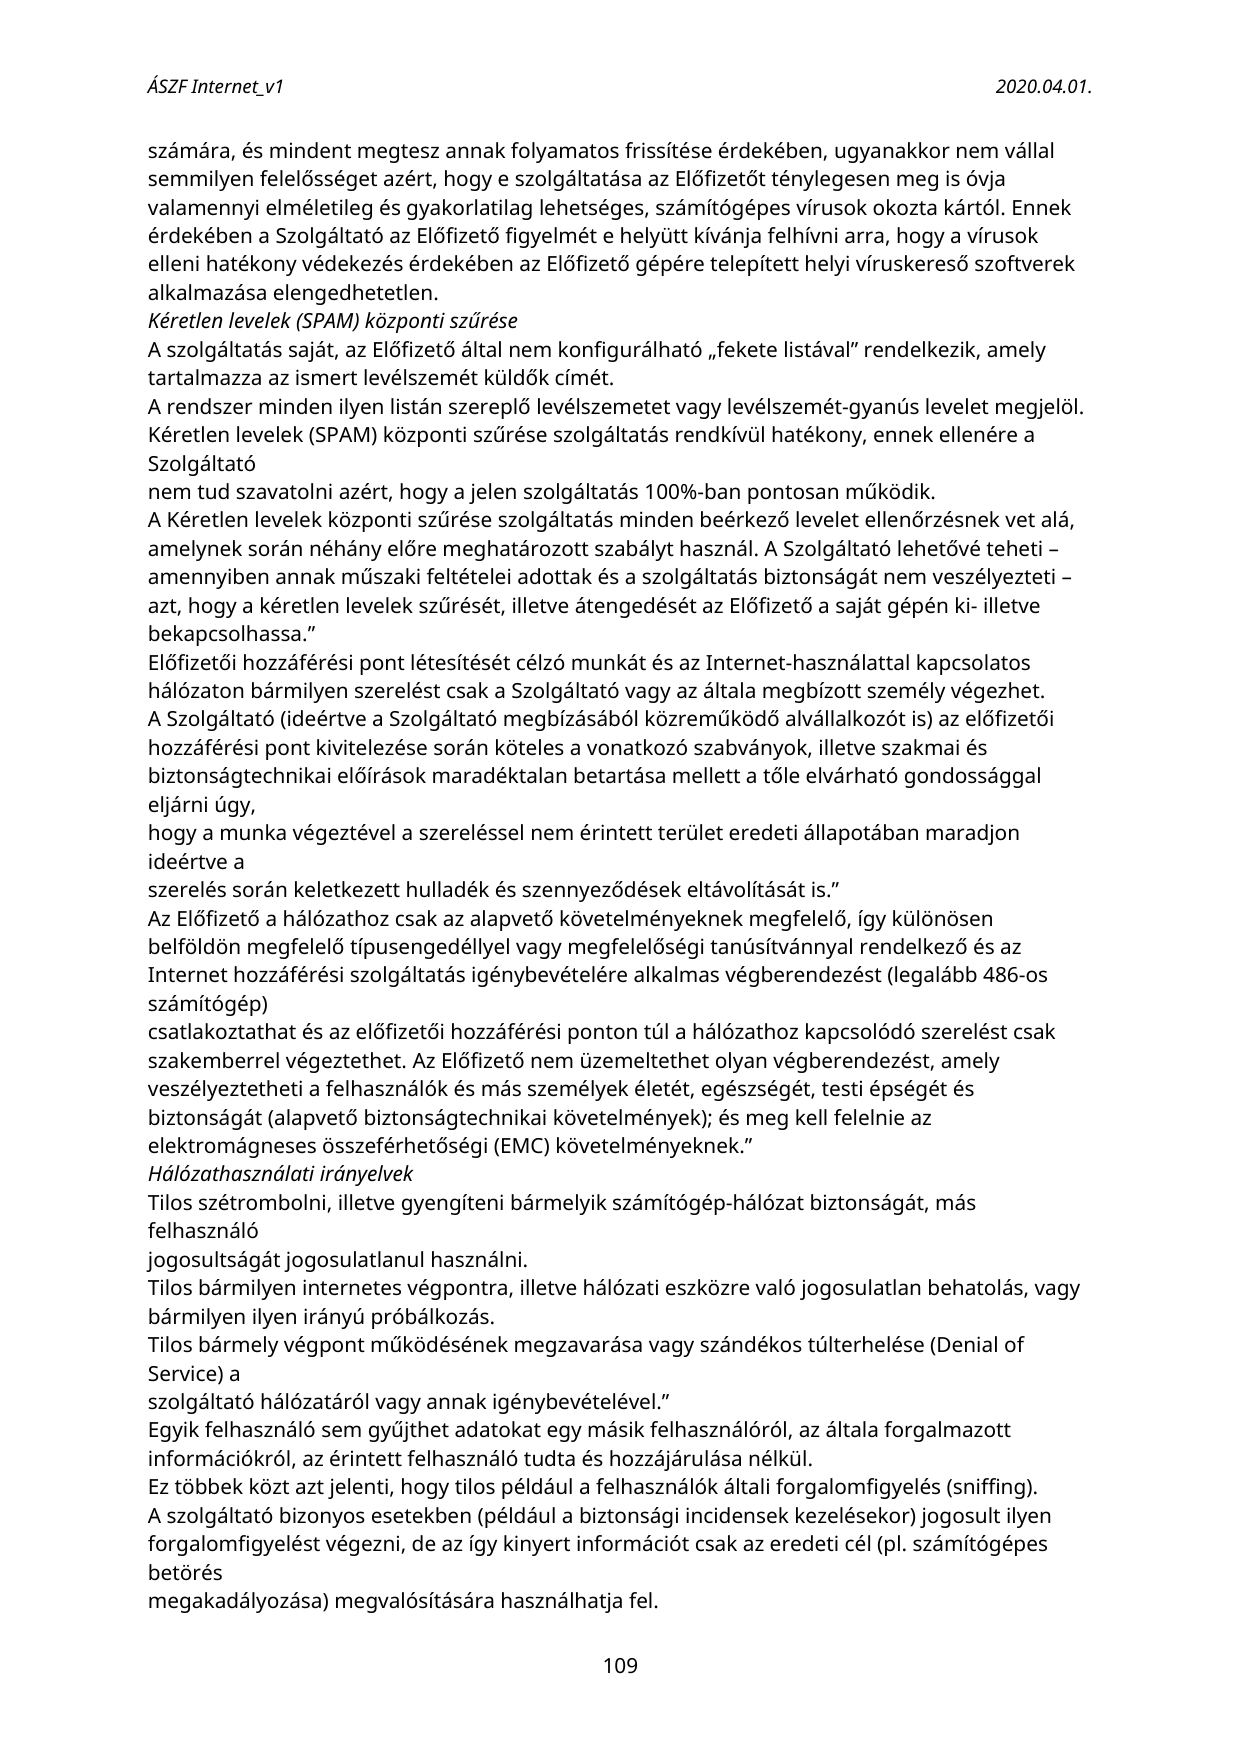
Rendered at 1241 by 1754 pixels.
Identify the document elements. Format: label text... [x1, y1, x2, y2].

text tartalmazza az ismert levélszemét küldők címét. [148, 363, 1092, 392]
text amennyiben annak műszaki feltételei adottak és a szolgáltatás biztonságát nem veszélyezteti – azt, hogy a kéretlen levelek szűrését, illetve átengedését az Előfizető a saját gépén ki- illetve bekapcsolhassa.” [148, 562, 1092, 648]
text A Kéretlen levelek központi szűrése szolgáltatás minden beérkező levelet ellenőrzésnek vet alá, [148, 506, 1092, 534]
text Tilos szétrombolni, illetve gyengíteni bármelyik számítógép-hálózat biztonságát, más felhasználó [148, 1188, 1092, 1245]
text A szolgáltatás saját, az Előfizető által nem konfigurálható „fekete listával” rendelkezik, amely [148, 335, 1092, 363]
text szolgáltató hálózatáról vagy annak igénybevételével.” [148, 1387, 1092, 1416]
text Egyik felhasználó sem gyűjthet adatokat egy másik felhasználóról, az általa forgalmazott [148, 1416, 1092, 1444]
text Tilos bármely végpont működésének megzavarása vagy szándékos túlterhelése (Denial of Service) a [148, 1330, 1092, 1387]
text Kéretlen levelek (SPAM) központi szűrése [148, 306, 1092, 335]
text A Szolgáltató (ideértve a Szolgáltató megbízásából közreműködő alvállalkozót is) az előfizetői [148, 704, 1092, 733]
text biztonságtechnikai előírások maradéktalan betartása mellett a tőle elvárható gondossággal eljárni úgy, [148, 761, 1092, 818]
text nem tud szavatolni azért, hogy a jelen szolgáltatás 100%-ban pontosan működik. [148, 477, 1092, 506]
text információkról, az érintett felhasználó tudta és hozzájárulása nélkül. [148, 1444, 1092, 1472]
text Előfizetői hozzáférési pont létesítését célzó munkát és az Internet-használattal kapcsolatos [148, 648, 1092, 676]
text A rendszer minden ilyen listán szereplő levélszemetet vagy levélszemét-gyanús levelet megjelöl. [148, 392, 1092, 420]
text szakemberrel végeztethet. Az Előfizető nem üzemeltethet olyan végberendezést, amely veszélyeztetheti a felhasználók és más személyek életét, egészségét, testi épségét és biztonságát (alapvető biztonságtechnikai követelmények); és meg kell felelnie az elektromágneses összeférhetőségi (EMC) követelményeknek.” [148, 1046, 1092, 1159]
text jogosultságát jogosulatlanul használni. [148, 1245, 1092, 1273]
text Hálózathasználati irányelvek [148, 1159, 1092, 1188]
text Kéretlen levelek (SPAM) központi szűrése szolgáltatás rendkívül hatékony, ennek ellenére a Szolgáltató [148, 420, 1092, 477]
text bármilyen ilyen irányú próbálkozás. [148, 1302, 1092, 1330]
text csatlakoztathat és az előfizetői hozzáférési ponton túl a hálózathoz kapcsolódó szerelést csak [148, 1017, 1092, 1046]
text hogy a munka végeztével a szereléssel nem érintett terület eredeti állapotában maradjon ideértve a [148, 818, 1092, 875]
text Ez többek közt azt jelenti, hogy tilos például a felhasználók általi forgalomfigyelés (sniffing). [148, 1472, 1092, 1501]
text hozzáférési pont kivitelezése során köteles a vonatkozó szabványok, illetve szakmai és [148, 733, 1092, 761]
text amelynek során néhány előre meghatározott szabályt használ. A Szolgáltató lehetővé teheti – [148, 534, 1092, 562]
text belföldön megfelelő típusengedéllyel vagy megfelelőségi tanúsítvánnyal rendelkező és az Internet hozzáférési szolgáltatás igénybevételére alkalmas végberendezést (legalább 486-os számítógép) [148, 932, 1092, 1017]
text Tilos bármilyen internetes végpontra, illetve hálózati eszközre való jogosulatlan behatolás, vagy [148, 1273, 1092, 1302]
text megakadályozása) megvalósítására használhatja fel. [148, 1586, 1092, 1614]
text szerelés során keletkezett hulladék és szennyeződések eltávolítását is.” [148, 875, 1092, 904]
text forgalomfigyelést végezni, de az így kinyert információt csak az eredeti cél (pl. számítógépes betörés [148, 1529, 1092, 1586]
text számára, és mindent megtesz annak folyamatos frissítése érdekében, ugyanakkor nem vállal semmilyen felelősséget azért, hogy e szolgáltatása az Előfizetőt ténylegesen meg is óvja valamennyi elméletileg és gyakorlatilag lehetséges, számítógépes vírusok okozta kártól. Ennek érdekében a Szolgáltató az Előfizető figyelmét e helyütt kívánja felhívni arra, hogy a vírusok elleni hatékony védekezés érdekében az Előfizető gépére telepített helyi víruskereső szoftverek alkalmazása elengedhetetlen. [148, 136, 1092, 306]
text hálózaton bármilyen szerelést csak a Szolgáltató vagy az általa megbízott személy végezhet. [148, 676, 1092, 704]
text A szolgáltató bizonyos esetekben (például a biztonsági incidensek kezelésekor) jogosult ilyen [148, 1501, 1092, 1529]
text Az Előfizető a hálózathoz csak az alapvető követelményeknek megfelelő, így különösen [148, 904, 1092, 932]
